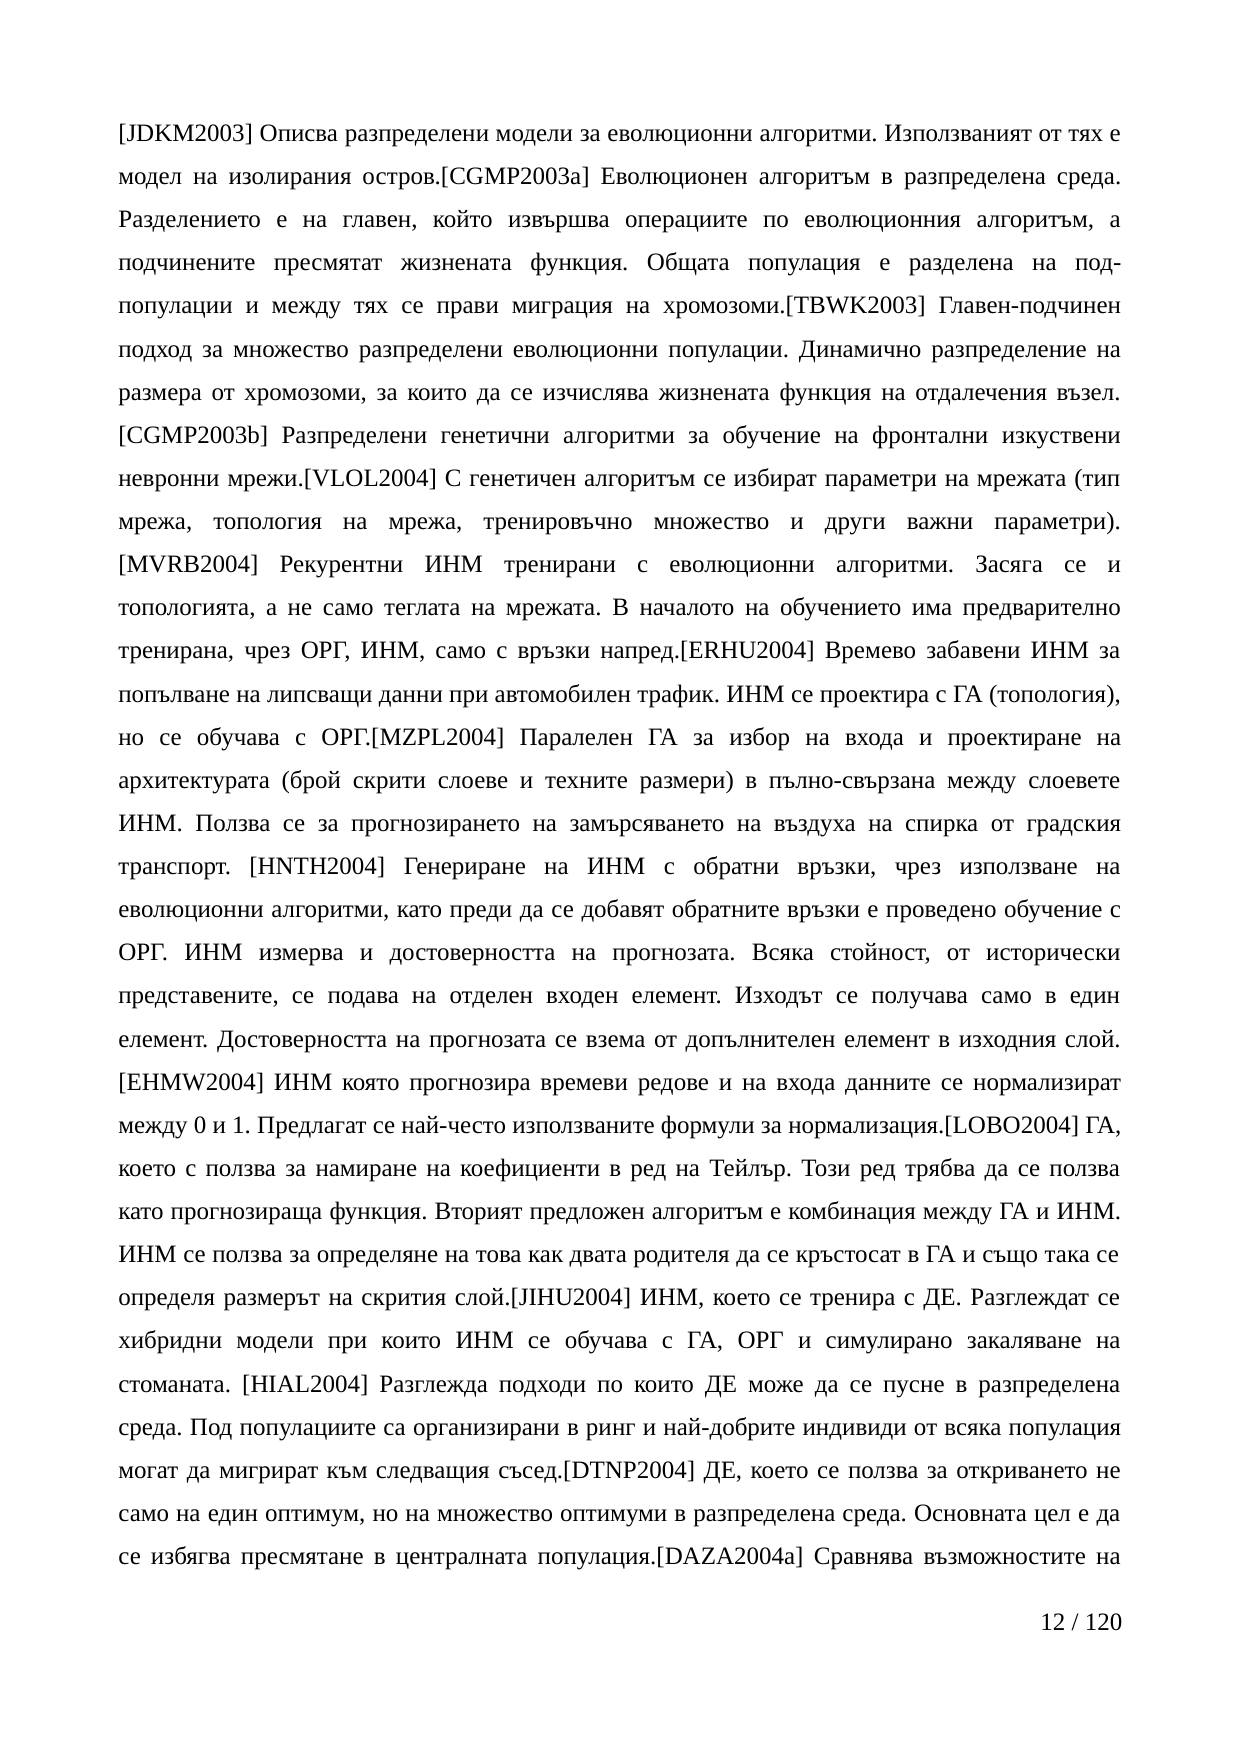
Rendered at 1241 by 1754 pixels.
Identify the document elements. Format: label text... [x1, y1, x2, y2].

text [JDKM2003] Описва разпределени модели за еволюционни алгоритми. Използваният от тях е модел на изолирания остров.[CGMP2003a] Еволюционен алгоритъм в разпределена среда. Разделението е на главен, който извършва операциите по еволюционния алгоритъм, а подчинените пресмятат жизнената функция. Общата популация е разделена на под-популации и между тях се прави миграция на хромозоми.[TBWK2003] Главен-подчинен подход за множество разпределени еволюционни популации. Динамично разпределение на размера от хромозоми, за които да се изчислява жизнената функция на отдалечения възел.[CGMP2003b] Разпределени генетични алгоритми за обучение на фронтални изкуствени невронни мрежи.[VLOL2004] С генетичен алгоритъм се избират параметри на мрежата (тип мрежа, топология на мрежа, тренировъчно множество и други важни параметри).[MVRB2004] Рекурентни ИНМ тренирани с еволюционни алгоритми. Засяга се и топологията, а не само теглата на мрежата. В началото на обучението има предварително тренирана, чрез ОРГ, ИНМ, само с връзки напред.[ERHU2004] Времево забавени ИНМ за попълване на липсващи данни при автомобилен трафик. ИНМ се проектира с ГА (топология), но се обучава с ОРГ.[MZPL2004] Паралелен ГА за избор на входа и проектиране на архитектурата (брой скрити слоеве и техните размери) в пълно-свързана между слоевете ИНМ. Ползва се за прогнозирането на замърсяването на въздуха на спирка от градския транспорт. [HNTH2004] Генериране на ИНМ с обратни връзки, чрез използване на еволюционни алгоритми, като преди да се добавят обратните връзки е проведено обучение с ОРГ. ИНМ измерва и достоверността на прогнозата. Всяка стойност, от исторически представените, се подава на отделен входен елемент. Изходът се получава само в един елемент. Достоверността на прогнозата се взема от допълнителен елемент в изходния слой.[EHMW2004] ИНМ която прогнозира времеви редове и на входа данните се нормализират между 0 и 1. Предлагат се най-често използваните формули за нормализация.[LOBO2004] ГА, което с ползва за намиране на коефициенти в ред на Тейлър. Този ред трябва да се ползва като прогнозираща функция. Вторият предложен алгоритъм е комбинация между ГА и ИНМ. ИНМ се ползва за определяне на това как двата родителя да се кръстосат в ГА и също така се определя размерът на скрития слой.[JIHU2004] ИНМ, което се тренира с ДЕ. Разглеждат се хибридни модели при които ИНМ се обучава с ГА, ОРГ и симулирано закаляване на стоманата. [HIAL2004] Разглежда подходи по които ДЕ може да се пусне в разпределена среда. Под популациите са организирани в ринг и най-добрите индивиди от всяка популация могат да мигрират към следващия съсед.[DTNP2004] ДЕ, което се ползва за откриването не само на един оптимум, но на множество оптимуми в разпределена среда. Основната цел е да се избягва пресмятане в централната популация.[DAZA2004a] Сравнява възможностите на [118, 118, 1122, 1570]
